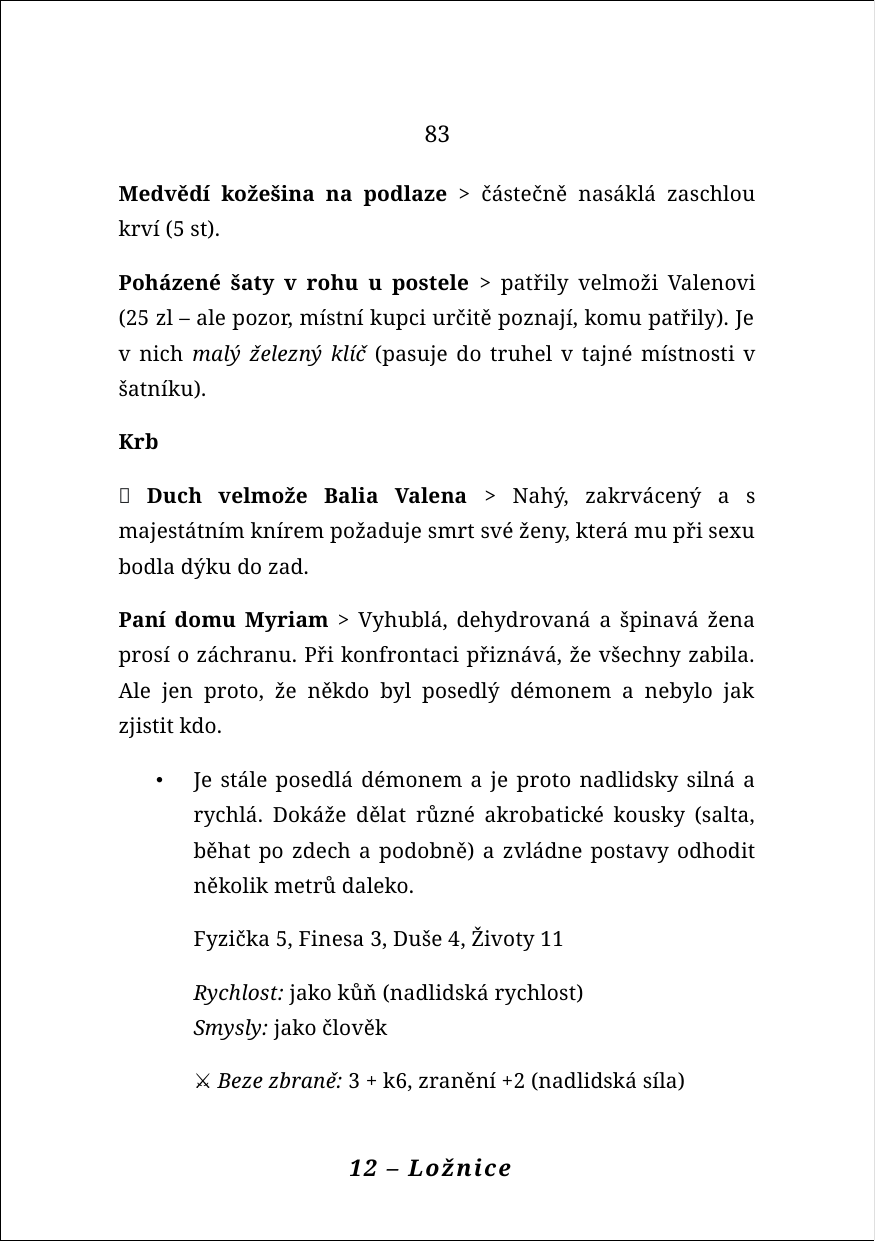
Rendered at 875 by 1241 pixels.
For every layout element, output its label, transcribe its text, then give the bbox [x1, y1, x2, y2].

text Paní domu Myriam > Vyhublá, dehydrovaná a špinavá žena prosí o záchranu. Při konfrontaci přiznává, že všechny zabila. Ale jen proto, že někdo byl posedlý démonem a nebylo jak zjistit kdo. [118, 605, 756, 740]
text Poházené šaty v rohu u postele > patřily velmoži Valenovi (25 zl – ale pozor, místní kupci určitě poznají, komu patřily). Je v nich malý železný klíč (pasuje do truhel v tajné místnosti v šatníku). [118, 268, 756, 403]
list Rychlost: jako kůň (nadlidská rychlost) [156, 978, 756, 1006]
text Krb [118, 427, 756, 456]
list Smysly: jako člověk [156, 1013, 756, 1042]
list Je stále posedlá démonem a je proto nadlidsky silná a rychlá. Dokáže dělat různé akrobatické kousky (salta, běhat po zdech a podobně) a zvládne postavy odhodit několik metrů daleko. [156, 765, 756, 900]
list ⚔ Beze zbraně: 3 + k6, zranění +2 (nadlidská síla) [156, 1067, 756, 1095]
text Medvědí kožešina na podlaze > částečně nasáklá zaschlou krví (5 st). [118, 179, 756, 243]
text 👤 Duch velmože Balia Valena > Nahý, zakrvácený a s majestátním knírem požaduje smrt své ženy, která mu při sexu bodla dýku do zad. [118, 481, 756, 580]
list Fyzička 5, Finesa 3, Duše 4, Životy 11 [156, 924, 756, 953]
